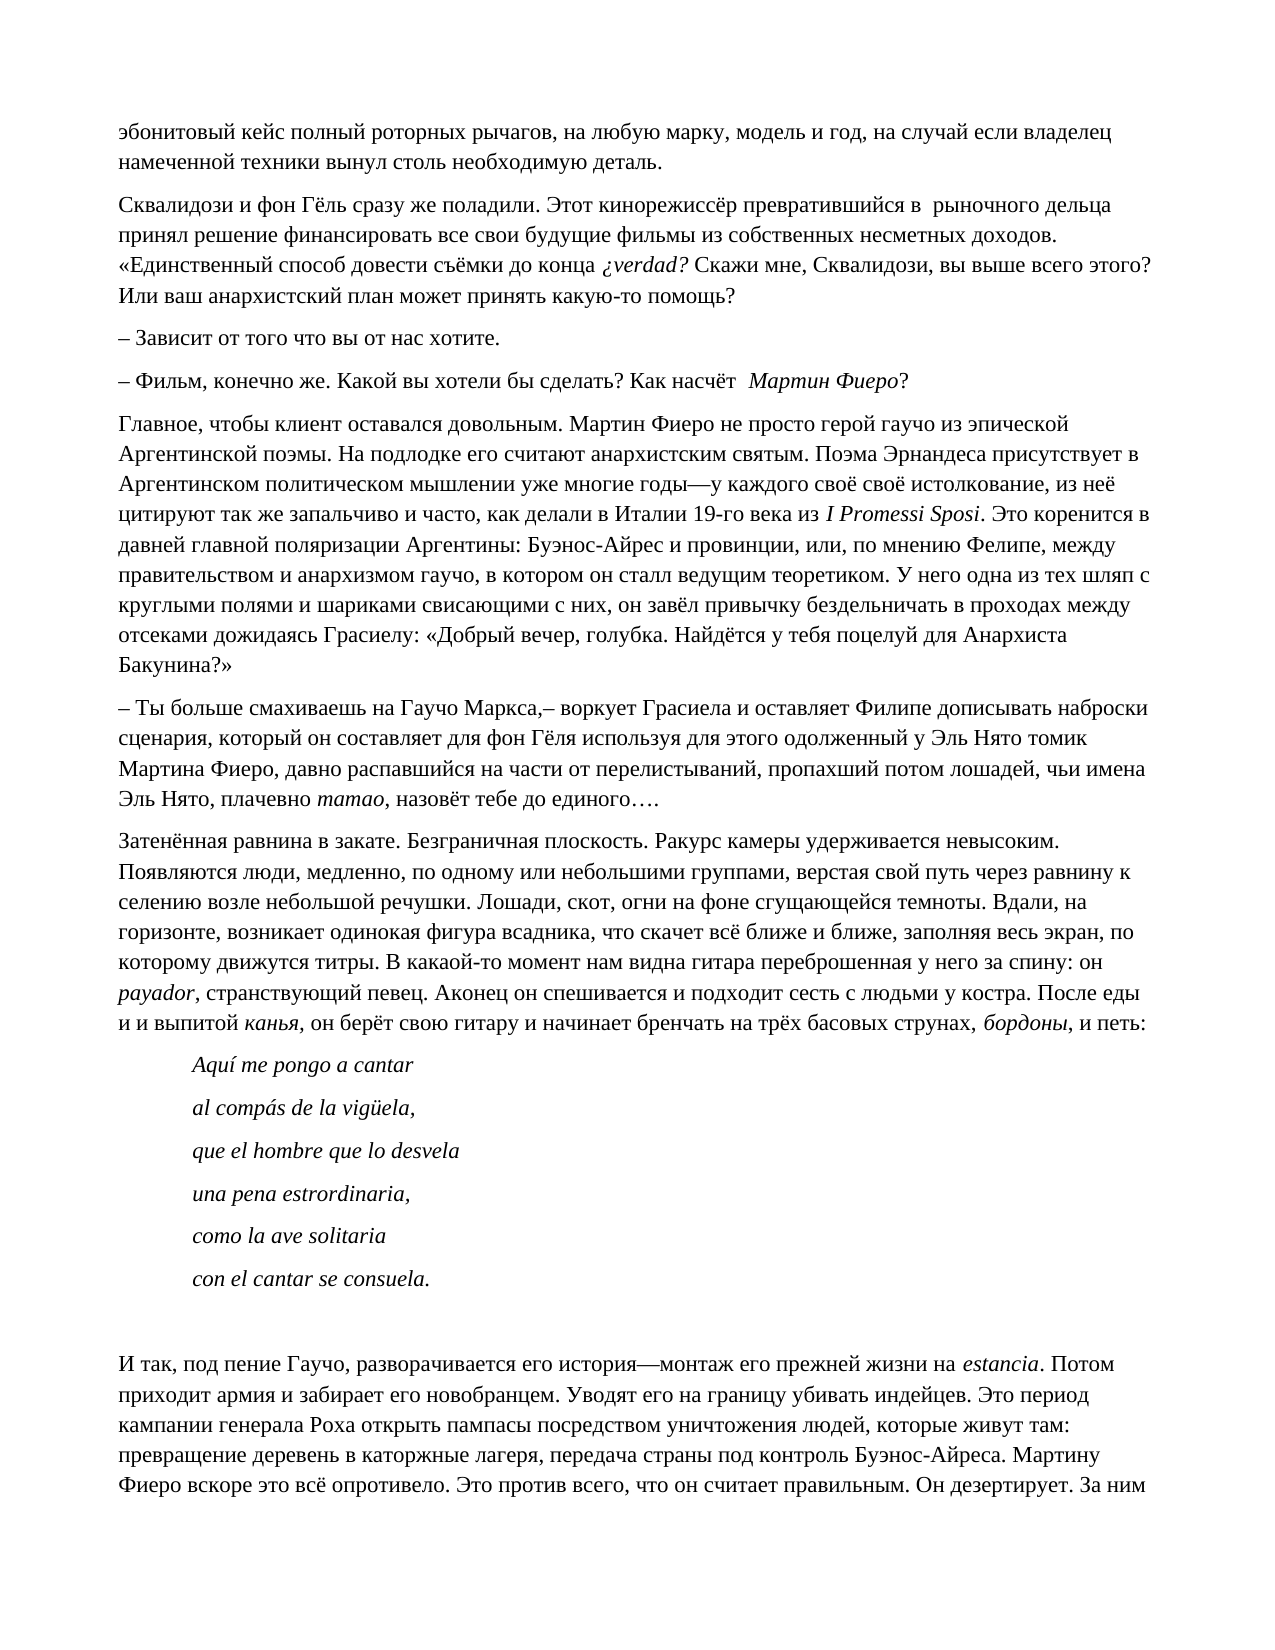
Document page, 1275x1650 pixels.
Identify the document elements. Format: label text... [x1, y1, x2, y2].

text – Фильм, конечно же. Какой вы хотели бы сделать? Как насчёт Мартин Фиеро? [118, 367, 1157, 393]
text Затенённая равнина в закате. Безграничная плоскость. Ракурс камеры удерживается невысоким. Появляются люди, медленно, по одному или небольшими группами, верстая свой путь через равнину к селению возле небольшой речушки. Лошади, скот, огни на фоне сгущающейся темноты. Вдали, на горизонте, возникает одинокая фигура всадника, что скачет всё ближе и ближе, заполняя весь экран, по которому движутся титры. В какаой-то момент нам видна гитара переброшенная у него за спину: он payador, странствующий певец. Аконец он спешивается и подходит сесть с людьми у костра. После еды и и выпитой канья, он берёт свою гитару и начинает бренчать на трёх басовых струнах, бордоны, и петь: [118, 827, 1157, 1035]
text con el cantar se consuela. [192, 1265, 1157, 1291]
text – Ты больше смахиваешь на Гаучо Маркса,– воркует Грасиела и оставляет Филипе дописывать наброски сценария, который он составляет для фон Гёля используя для этого одолженный у Эль Нято томик Мартина Фиеро, давно распавшийся на части от перелистываний, пропахший потом лошадей, чьи имена Эль Нято, плачевно mamao, назовёт тебе до единого…. [118, 694, 1157, 811]
text como la ave solitaria [192, 1222, 1157, 1249]
text эбонитовый кейс полный роторных рычагов, на любую марку, модель и год, на случай если владелец намеченной техники вынул столь необходимую деталь. [118, 118, 1157, 175]
text al compás de la vigüela, [192, 1094, 1157, 1121]
text que el hombre que lo desvela [192, 1137, 1157, 1163]
text Главное, чтобы клиент оставался довольным. Мартин Фиеро не просто герой гаучо из эпической Аргентинской поэмы. На подлодке его считают анархистским святым. Поэма Эрнандеса присутствует в Аргентинском политическом мышлении уже многие годы—у каждого своё своё истолкование, из неё цитируют так же запальчиво и часто, как делали в Италии 19-го века из I Promessi Sposi. Это коренится в давней главной поляризации Аргентины: Буэнос-Айрес и провинции, или, по мнению Фелипе, между правительством и анархизмом гаучо, в котором он сталл ведущим теоретиком. У него одна из тех шляп с круглыми полями и шариками свисающими с них, он завёл привычку бездельничать в проходах между отсеками дожидаясь Грасиелу: «Добрый вечер, голубка. Найдётся у тебя поцелуй для Анархиста Бакунина?» [118, 410, 1157, 678]
text – Зависит от того что вы от нас хотите. [118, 324, 1157, 351]
text Aquí me pongo a cantar [192, 1051, 1157, 1078]
text Сквалидози и фон Гёль сразу же поладили. Этот кинорежиссёр превратившийся в рыночного дельца принял решение финансировать все свои будущие фильмы из собственных несметных доходов. «Единственный способ довести съёмки до конца ¿verdad? Скажи мне, Сквалидози, вы выше всего этого? Или ваш анархистский план может принять какую-то помощь? [118, 191, 1157, 308]
text И так, под пение Гаучо, разворачивается его история—монтаж его прежней жизни на estancia. Потом приходит армия и забирает его новобранцем. Уводят его на границу убивать индейцев. Это период кампании генерала Роха открыть пампасы посредством уничтожения людей, которые живут там: превращение деревень в каторжные лагеря, передача страны под контроль Буэнос-Айреса. Мартину Фиеро вскоре это всё опротивело. Это против всего, что он считает правильным. Он дезертирует. За ним [118, 1350, 1157, 1498]
text una pena estrordinaria, [192, 1179, 1157, 1206]
